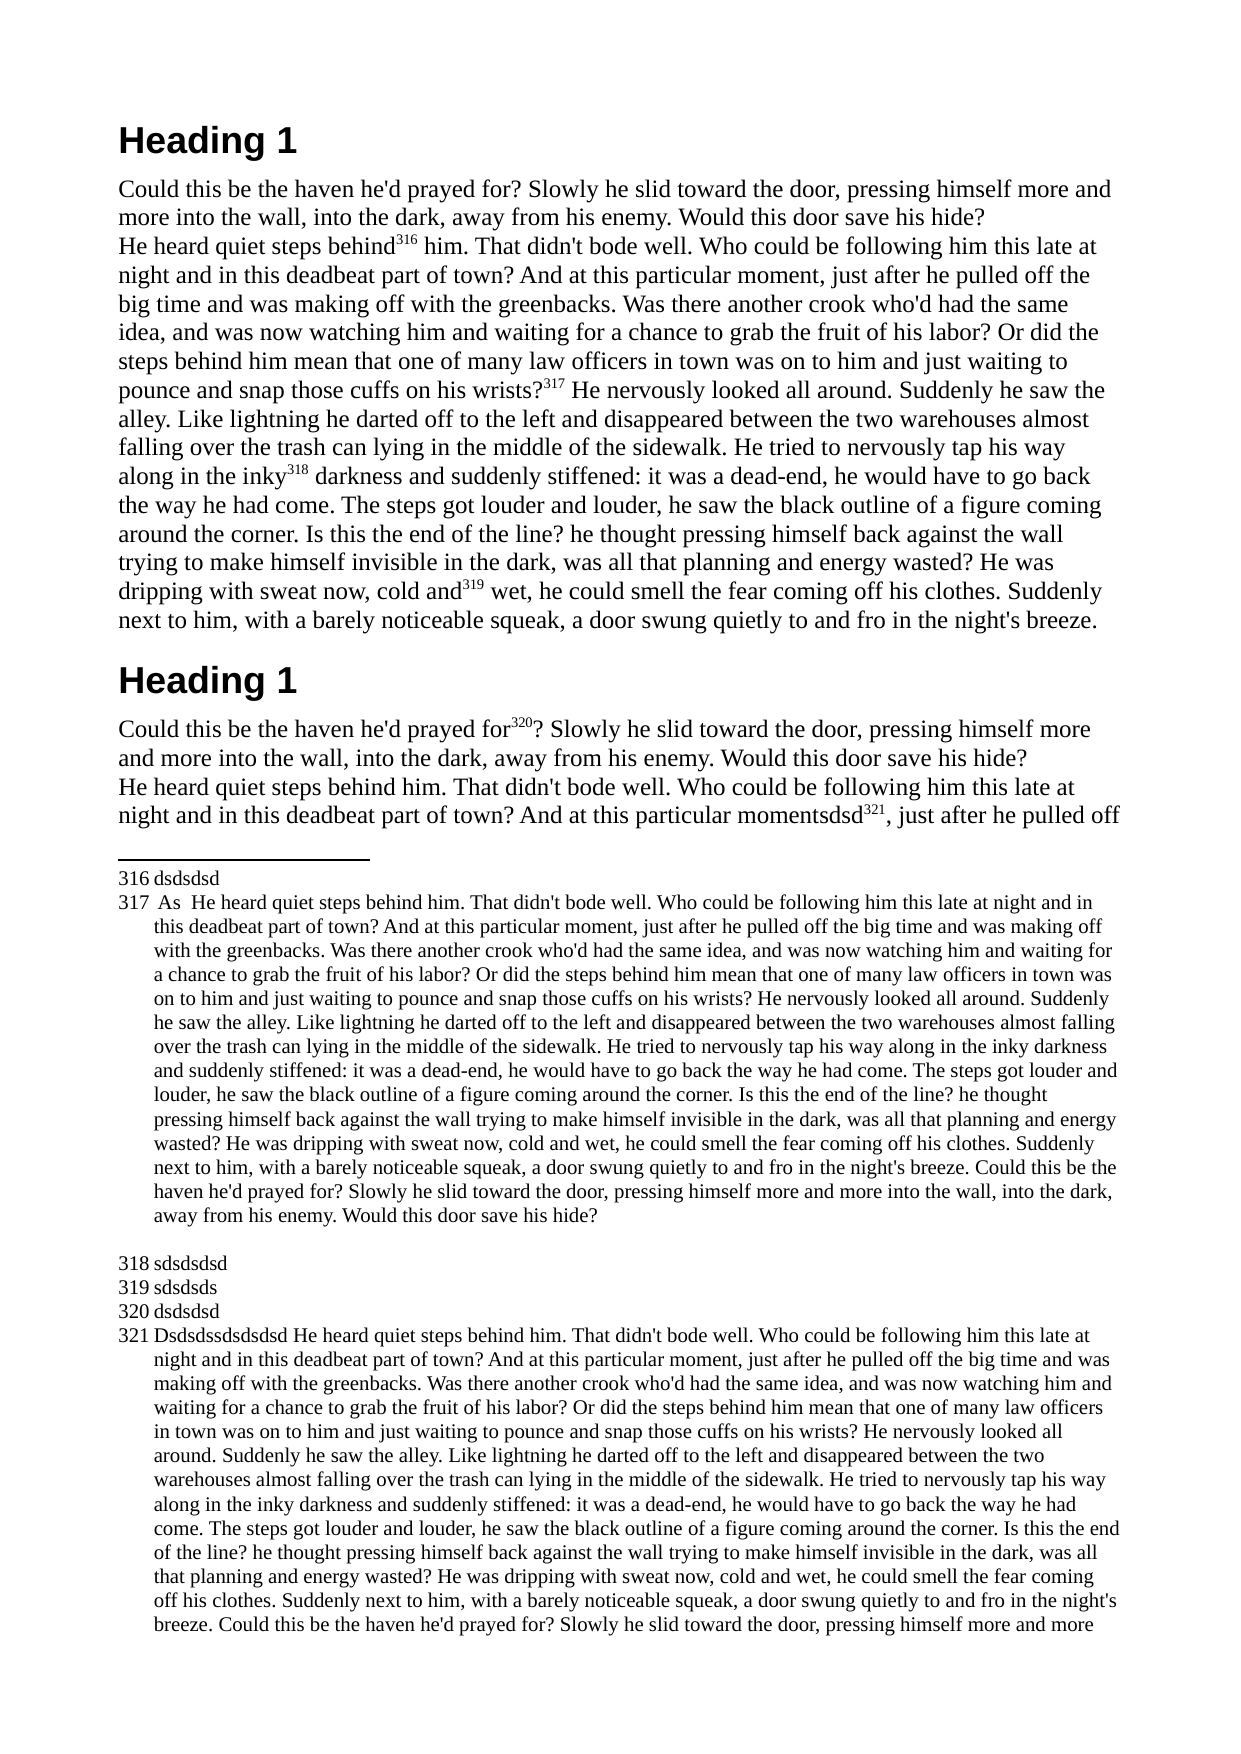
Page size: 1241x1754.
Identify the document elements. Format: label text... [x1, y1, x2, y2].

text As He heard quiet steps behind him. That didn't bode well. Who could be following him this late at night and in this deadbeat part of town? And at this particular moment, just after he pulled off the big time and was making off with the greenbacks. Was there another crook who'd had the same idea, and was now watching him and waiting for a chance to grab the fruit of his labor? Or did the steps behind him mean that one of many law officers in town was on to him and just waiting to pounce and snap those cuffs on his wrists? He nervously looked all around. Suddenly he saw the alley. Like lightning he darted off to the left and disappeared between the two warehouses almost falling over the trash can lying in the middle of the sidewalk. He tried to nervously tap his way along in the inky darkness and suddenly stiffened: it was a dead-end, he would have to go back the way he had come. The steps got louder and louder, he saw the black outline of a figure coming around the corner. Is this the end of the line? he thought pressing himself back against the wall trying to make himself invisible in the dark, was all that planning and energy wasted? He was dripping with sweat now, cold and wet, he could smell the fear coming off his clothes. Suddenly next to him, with a barely noticeable squeak, a door swung quietly to and fro in the night's breeze. Could this be the haven he'd prayed for? Slowly he slid toward the door, pressing himself more and more into the wall, into the dark, away from his enemy. Would this door save his hide? [118, 890, 1122, 1227]
text Dsdsdssdsdsdsd He heard quiet steps behind him. That didn't bode well. Who could be following him this late at night and in this deadbeat part of town? And at this particular moment, just after he pulled off the big time and was making off with the greenbacks. Was there another crook who'd had the same idea, and was now watching him and waiting for a chance to grab the fruit of his labor? Or did the steps behind him mean that one of many law officers in town was on to him and just waiting to pounce and snap those cuffs on his wrists? He nervously looked all around. Suddenly he saw the alley. Like lightning he darted off to the left and disappeared between the two warehouses almost falling over the trash can lying in the middle of the sidewalk. He tried to nervously tap his way along in the inky darkness and suddenly stiffened: it was a dead-end, he would have to go back the way he had come. The steps got louder and louder, he saw the black outline of a figure coming around the corner. Is this the end of the line? he thought pressing himself back against the wall trying to make himself invisible in the dark, was all that planning and energy wasted? He was dripping with sweat now, cold and wet, he could smell the fear coming off his clothes. Suddenly next to him, with a barely noticeable squeak, a door swung quietly to and fro in the night's breeze. Could this be the haven he'd prayed for? Slowly he slid toward the door, pressing himself more and more [118, 1323, 1122, 1636]
text He heard quiet steps behind him. That didn't bode well. Who could be following him this late at night and in this deadbeat part of town? And at this particular moment, just after he pulled off the big time and was making off with the greenbacks. Was there another crook who'd had the same idea, and was now watching him and waiting for a chance to grab the fruit of his labor? Or did the steps behind him mean that one of many law officers in town was on to him and just waiting to pounce and snap those cuffs on his wrists? He nervously looked all around. Suddenly he saw the alley. Like lightning he darted off to the left and disappeared between the two warehouses almost falling over the trash can lying in the middle of the sidewalk. He tried to nervously tap his way along in the inky darkness and suddenly stiffened: it was a dead-end, he would have to go back the way he had come. The steps got louder and louder, he saw the black outline of a figure coming around the corner. Is this the end of the line? he thought pressing himself back against the wall trying to make himself invisible in the dark, was all that planning and energy wasted? He was dripping with sweat now, cold and wet, he could smell the fear coming off his clothes. Suddenly next to him, with a barely noticeable squeak, a door swung quietly to and fro in the night's breeze. [118, 231, 1122, 634]
text sdsdsds [118, 1275, 1122, 1299]
text Could this be the haven he'd prayed for? Slowly he slid toward the door, pressing himself more and more into the wall, into the dark, away from his enemy. Would this door save his hide? [118, 714, 1122, 772]
text sdsdsdsd [118, 1251, 1122, 1275]
text Could this be the haven he'd prayed for? Slowly he slid toward the door, pressing himself more and more into the wall, into the dark, away from his enemy. Would this door save his hide? [118, 174, 1122, 231]
text dsdsdsd [118, 1299, 1122, 1323]
subtitle Heading 1 [118, 659, 1122, 702]
text dsdsdsd [118, 866, 1122, 890]
subtitle Heading 1 [118, 118, 1122, 161]
text He heard quiet steps behind him. That didn't bode well. Who could be following him this late at night and in this deadbeat part of town? And at this particular momentsdsd, just after he pulled off [118, 772, 1122, 829]
